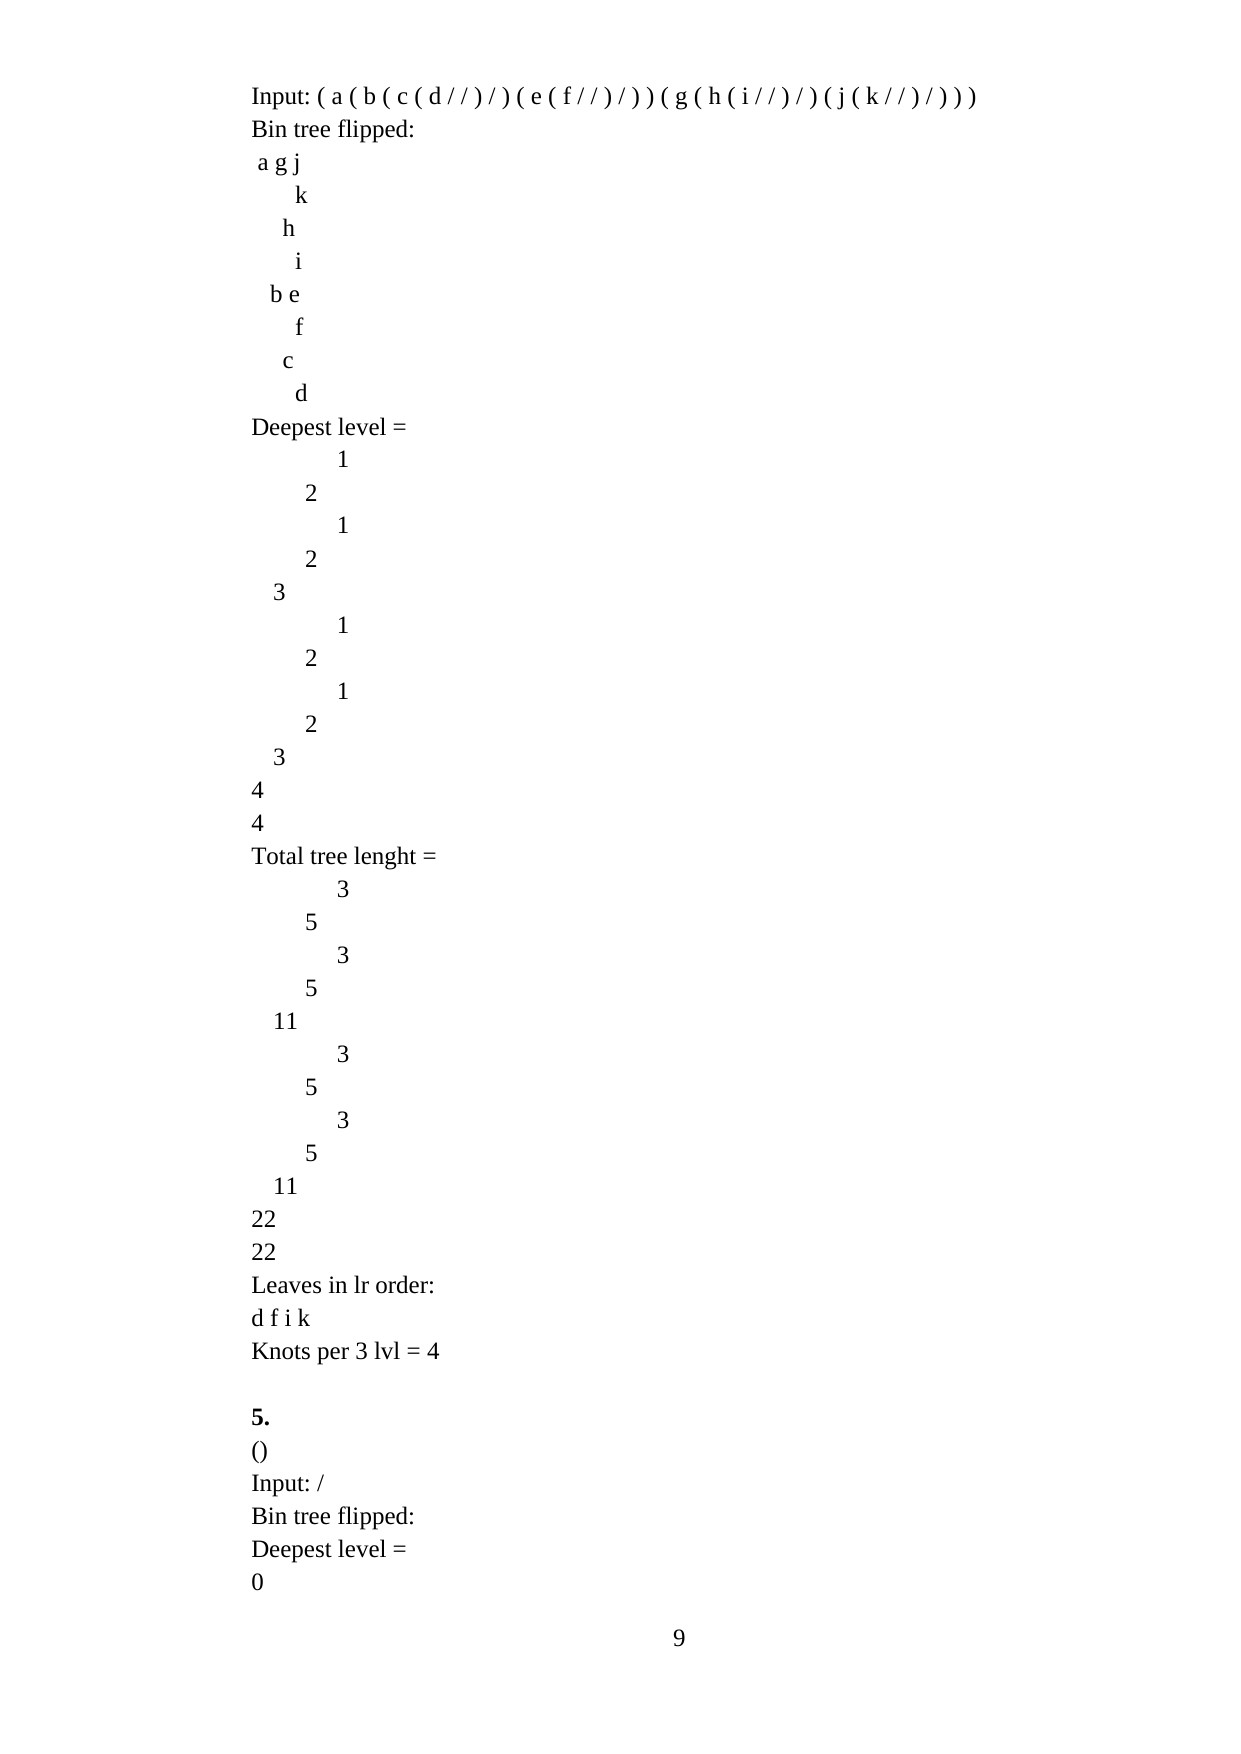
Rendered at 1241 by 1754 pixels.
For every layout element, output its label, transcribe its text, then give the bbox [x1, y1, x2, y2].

text 3 [177, 940, 1181, 969]
text a g j [177, 147, 1181, 176]
text 2 [177, 643, 1181, 671]
text 3 [177, 577, 1181, 605]
text 3 [177, 1105, 1181, 1134]
text Leaves in lr order: [177, 1270, 1181, 1299]
text Input: ( a ( b ( c ( d / / ) / ) ( e ( f / / ) / ) ) ( g ( h ( i / / ) / ) ( j ( k / / ) / ) ) ) [177, 81, 1181, 110]
text 3 [177, 874, 1181, 903]
text d [177, 378, 1181, 407]
text 2 [177, 478, 1181, 506]
text Total tree lenght = [177, 841, 1181, 869]
text Deepest level = [177, 1534, 1181, 1563]
text 11 [177, 1006, 1181, 1035]
text Deepest level = [177, 412, 1181, 440]
text 2 [177, 709, 1181, 737]
text 22 [177, 1204, 1181, 1233]
text 22 [177, 1237, 1181, 1266]
text () [177, 1435, 1181, 1464]
text 3 [177, 1039, 1181, 1068]
text b e [177, 279, 1181, 308]
text i [177, 246, 1181, 275]
text 5 [177, 907, 1181, 936]
text 5. [177, 1402, 1181, 1431]
text 5 [177, 973, 1181, 1002]
text k [177, 180, 1181, 209]
text f [177, 312, 1181, 341]
text 1 [177, 444, 1181, 473]
text Bin tree flipped: [177, 1501, 1181, 1530]
text 4 [177, 808, 1181, 837]
text 1 [177, 511, 1181, 539]
text 11 [177, 1171, 1181, 1200]
text 5 [177, 1138, 1181, 1167]
text 0 [177, 1567, 1181, 1596]
text Input: / [177, 1468, 1181, 1497]
text 3 [177, 742, 1181, 771]
text c [177, 346, 1181, 374]
text Knots per 3 lvl = 4 [177, 1336, 1181, 1365]
text 2 [177, 544, 1181, 572]
text 1 [177, 676, 1181, 704]
text 5 [177, 1072, 1181, 1101]
text 4 [177, 775, 1181, 803]
text 1 [177, 610, 1181, 638]
text h [177, 213, 1181, 242]
text Bin tree flipped: [177, 114, 1181, 143]
text d f i k [177, 1303, 1181, 1332]
